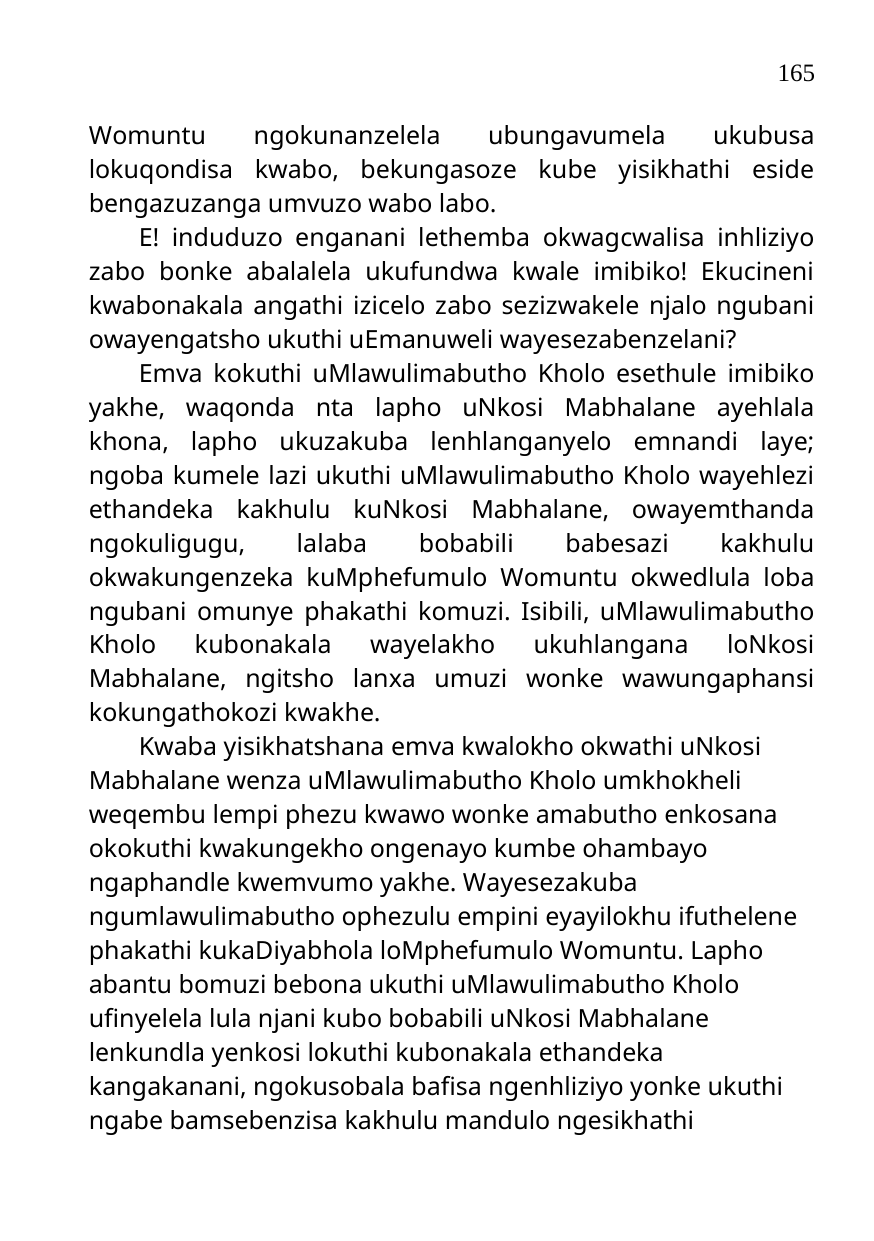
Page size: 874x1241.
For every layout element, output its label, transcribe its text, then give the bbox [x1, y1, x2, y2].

text E! induduzo enganani lethemba okwagcwalisa inhliziyo zabo bonke abalalela ukufundwa kwale imibiko! Ekucineni kwabonakala angathi izicelo zabo sezizwakele njalo ngubani owayengatsho ukuthi uEmanuweli wayesezabenzelani? [88, 220, 815, 356]
text Womuntu ngokunanzelela ubungavumela ukubusa lokuqondisa kwabo, bekungasoze kube yisikhathi eside bengazuzanga umvuzo wabo labo. [88, 118, 815, 220]
text Kwaba yisikhatshana emva kwalokho okwathi uNkosi Mabhalane wenza uMlawulimabutho Kholo umkhokheli weqembu lempi phezu kwawo wonke amabutho enkosana okokuthi kwakungekho ongenayo kumbe ohambayo ngaphandle kwemvumo yakhe. Wayesezakuba ngumlawulimabutho ophezulu empini eyayilokhu ifuthelene phakathi kukaDiyabhola loMphefumulo Womuntu. Lapho abantu bomuzi bebona ukuthi uMlawulimabutho Kholo ufinyelela lula njani kubo bobabili uNkosi Mabhalane lenkundla yenkosi lokuthi kubonakala ethandeka kangakanani, ngokusobala bafisa ngenhliziyo yonke ukuthi ngabe bamsebenzisa kakhulu mandulo ngesikhathi [88, 729, 815, 1137]
text Emva kokuthi uMlawulimabutho Kholo esethule imibiko yakhe, waqonda nta lapho uNkosi Mabhalane ayehlala khona, lapho ukuzakuba lenhlanganyelo emnandi laye; ngoba kumele lazi ukuthi uMlawulimabutho Kholo wayehlezi ethandeka kakhulu kuNkosi Mabhalane, owayemthanda ngokuligugu, lalaba bobabili babesazi kakhulu okwakungenzeka kuMphefumulo Womuntu okwedlula loba ngubani omunye phakathi komuzi. Isibili, uMlawulimabutho Kholo kubonakala wayelakho ukuhlangana loNkosi Mabhalane, ngitsho lanxa umuzi wonke wawungaphansi kokungathokozi kwakhe. [88, 356, 815, 729]
